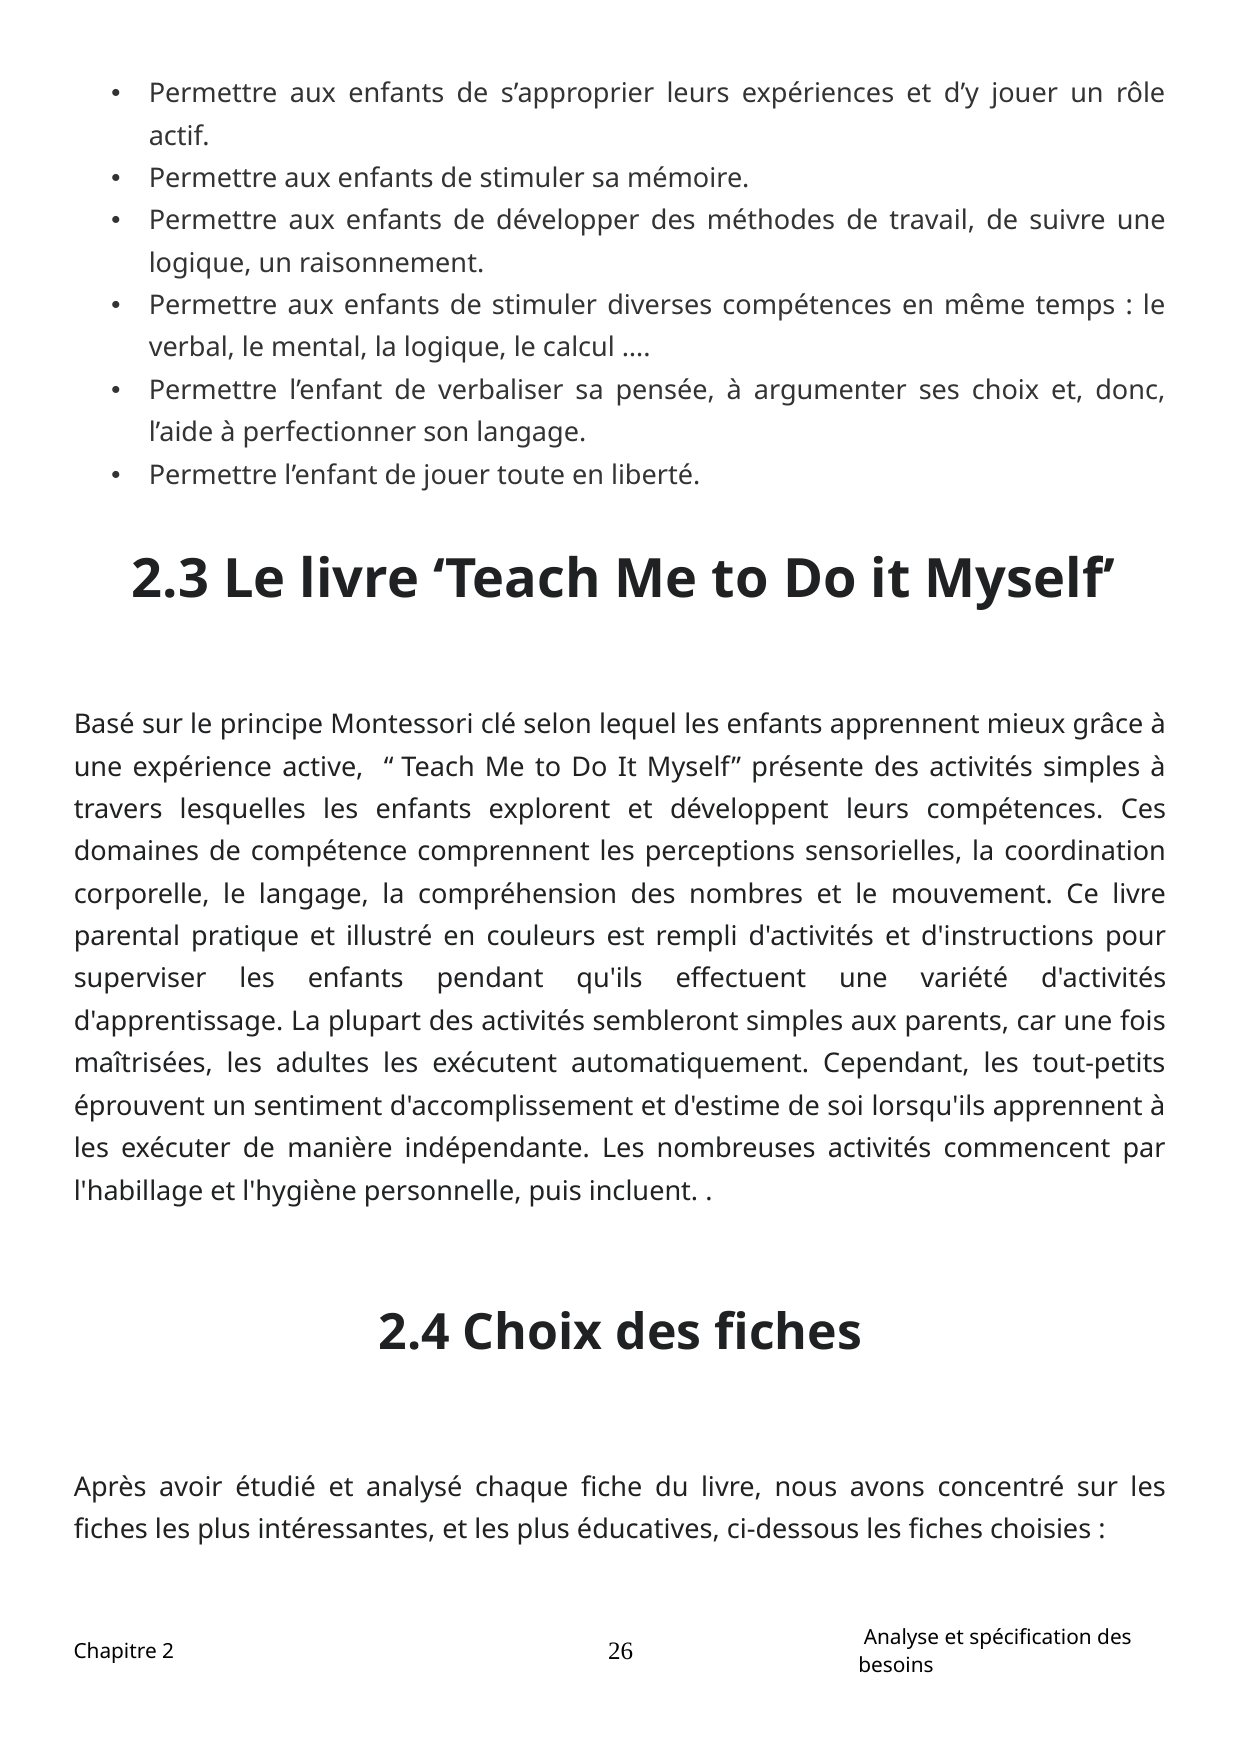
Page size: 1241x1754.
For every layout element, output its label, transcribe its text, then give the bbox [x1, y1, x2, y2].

text 2.4 Choix des fiches [73, 1296, 1167, 1364]
list Permettre aux enfants de développer des méthodes de travail, de suivre une logique, un raisonnement. [111, 201, 1167, 280]
text Après avoir étudié et analysé chaque fiche du livre, nous avons concentré sur les fiches les plus intéressantes, et les plus éducatives, ci-dessous les fiches choisies : [73, 1467, 1167, 1546]
text Basé sur le principe Montessori clé selon lequel les enfants apprennent mieux grâce à une expérience active, “ Teach Me to Do It Myself” présente des activités simples à travers lesquelles les enfants explorent et développent leurs compétences. Ces domaines de compétence comprennent les perceptions sensorielles, la coordination corporelle, le langage, la compréhension des nombres et le mouvement. Ce livre parental pratique et illustré en couleurs est rempli d'activités et d'instructions pour superviser les enfants pendant qu'ils effectuent une variété d'activités d'apprentissage. La plupart des activités sembleront simples aux parents, car une fois maîtrisées, les adultes les exécutent automatiquement. Cependant, les tout-petits éprouvent un sentiment d'accomplissement et d'estime de soi lorsqu'ils apprennent à les exécuter de manière indépendante. Les nombreuses activités commencent par l'habillage et l'hygiène personnelle, puis incluent. . [73, 704, 1167, 1208]
list Permettre aux enfants de stimuler sa mémoire. [111, 158, 1167, 195]
list Permettre aux enfants de s’approprier leurs expériences et d’y jouer un rôle actif. [111, 73, 1167, 153]
list 2.3 Le livre ‘Teach Me to Do it Myself’ [44, 540, 1167, 614]
list Permettre aux enfants de stimuler diverses compétences en même temps : le verbal, le mental, la logique, le calcul …. [111, 286, 1167, 365]
list Permettre l’enfant de jouer toute en liberté. [111, 455, 1167, 492]
list Permettre l’enfant de verbaliser sa pensée, à argumenter ses choix et, donc, l’aide à perfectionner son langage. [111, 370, 1167, 449]
